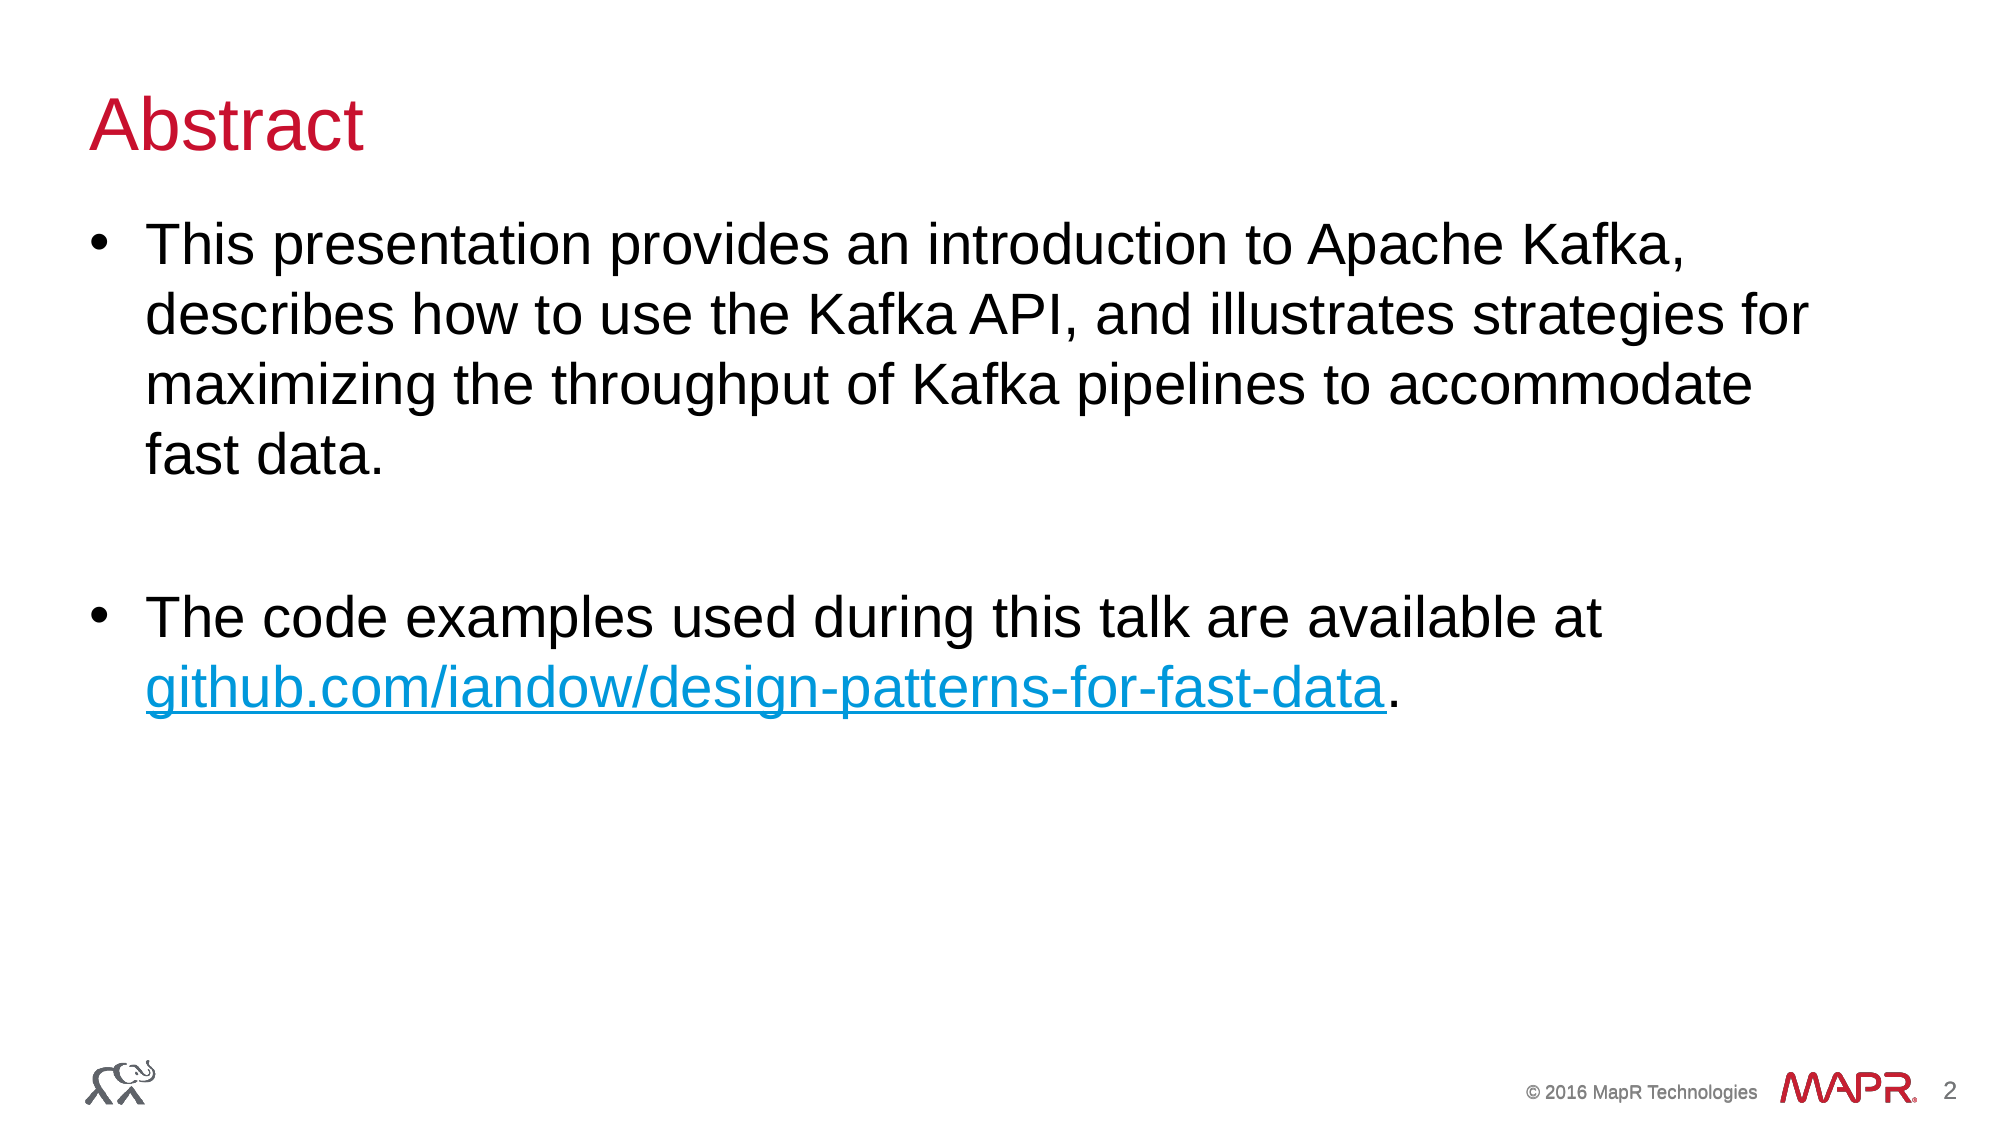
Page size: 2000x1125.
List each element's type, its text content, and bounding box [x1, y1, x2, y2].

list This presentation provides an introduction to Apache Kafka, describes how to use the Kafka API, and illustrates strategies for maximizing the throughput of Kafka pipelines to accommodate fast data. The code examples used during this talk are available at github.com/iandow/design-patterns-for-fast-data. [69, 196, 1869, 1005]
title Abstract [69, 45, 1869, 196]
picture [75, 1038, 167, 1125]
